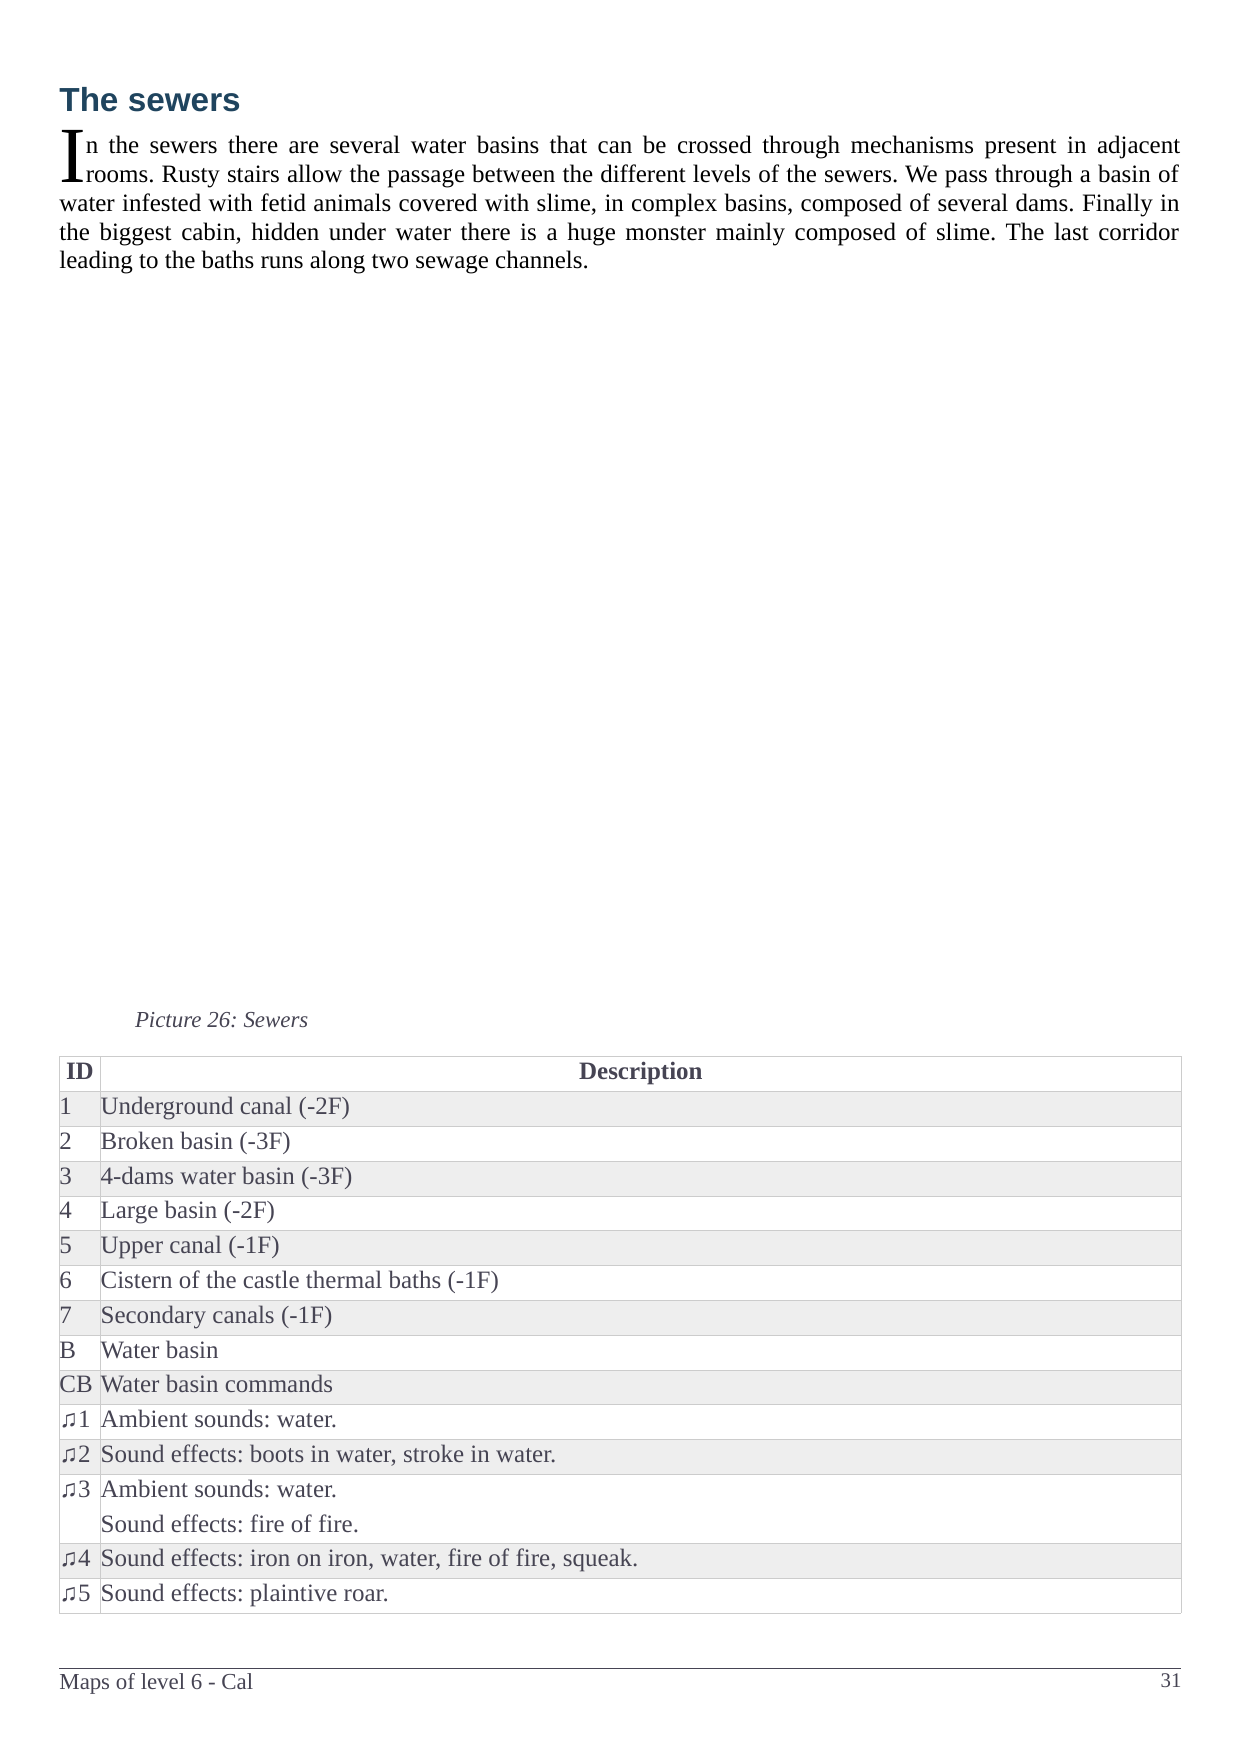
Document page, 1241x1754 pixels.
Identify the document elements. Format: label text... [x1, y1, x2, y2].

table_cell Sound effects: iron on iron, water, fire of fire, squeak. [101, 1544, 1181, 1578]
table_cell 2 [60, 1127, 100, 1161]
table_cell Broken basin (-3F) [101, 1127, 1181, 1161]
table_cell 6 [60, 1266, 100, 1300]
table_cell CB [60, 1371, 100, 1404]
table_cell Underground canal (-2F) [101, 1092, 1181, 1126]
table_cell ♫3 [60, 1475, 100, 1543]
table_cell [59, 280, 1181, 1056]
table_cell Large basin (-2F) [101, 1197, 1181, 1230]
table_cell 4-dams water basin (-3F) [101, 1162, 1181, 1196]
table_header In the sewers there are several water basins that can be crossed through mechanisms present in adjacent rooms. Rusty stairs allow the passage between the different levels of the sewers. We pass through a basin of water infested with fetid animals covered with slime, in complex basins, composed of several dams. Finally in the biggest cabin, hidden under water there is a huge monster mainly composed of slime. The last corridor leading to the baths runs along two sewage channels. [59, 131, 1181, 280]
table_cell 5 [60, 1231, 100, 1265]
table_cell Ambient sounds: water. Sound effects: fire of fire. [101, 1475, 1181, 1543]
table_cell Cistern of the castle thermal baths (-1F) [101, 1266, 1181, 1300]
table_cell ♫4 [60, 1544, 100, 1578]
table_cell Water basin [101, 1336, 1181, 1369]
table_cell ♫1 [60, 1405, 100, 1439]
table_cell 3 [60, 1162, 100, 1196]
subtitle The sewers [59, 80, 1181, 118]
table_header ID [60, 1057, 100, 1091]
table_cell Water basin commands [101, 1371, 1181, 1404]
table_cell Upper canal (-1F) [101, 1231, 1181, 1265]
table_cell Sound effects: boots in water, stroke in water. [101, 1440, 1181, 1474]
table_cell [59, 1614, 1181, 1648]
table_cell Ambient sounds: water. [101, 1405, 1181, 1439]
table_cell Sound effects: plaintive roar. [101, 1579, 1181, 1613]
table_cell ♫5 [60, 1579, 100, 1613]
table_cell 7 [60, 1301, 100, 1335]
table_cell 1 [60, 1092, 100, 1126]
table_cell Secondary canals (-1F) [101, 1301, 1181, 1335]
table_cell 4 [60, 1197, 100, 1230]
table_cell ♫2 [60, 1440, 100, 1474]
table_cell B [60, 1336, 100, 1369]
table_header Description [101, 1057, 1181, 1091]
